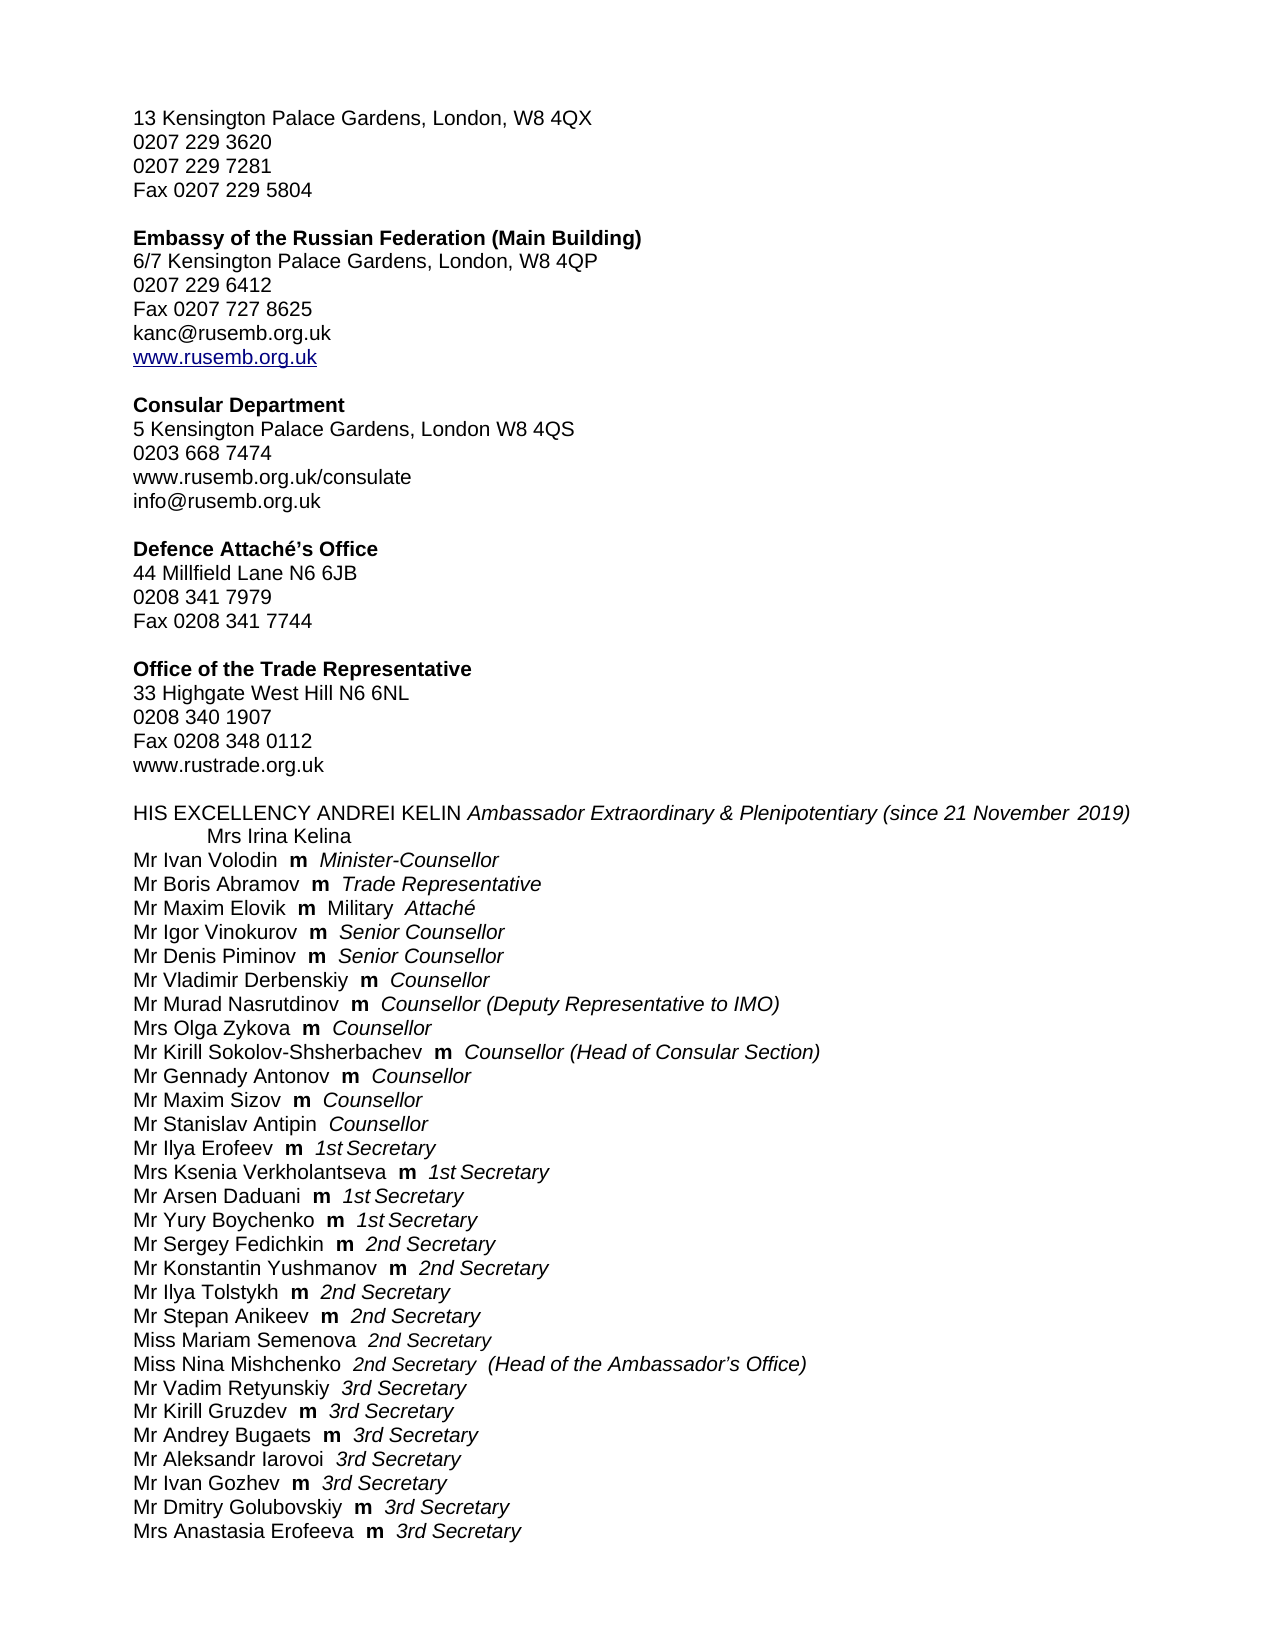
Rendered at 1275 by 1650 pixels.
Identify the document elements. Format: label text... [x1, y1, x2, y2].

text Mr Ilya Tolstykh m 2nd Secretary [133, 1279, 1181, 1303]
text Miss Nina Mishchenko 2nd Secretary (Head of the Ambassador’s Office) [133, 1351, 1181, 1375]
text Mr Aleksandr Iarovoi 3rd Secretary [133, 1447, 1181, 1471]
text Mr Boris Abramov m Trade Representative [133, 872, 1181, 896]
text Mr Dmitry Golubovskiy m 3rd Secretary [133, 1495, 1181, 1519]
text Mr Denis Piminov m Senior Counsellor [133, 944, 1181, 968]
text Mrs Anastasia Erofeeva m 3rd Secretary [133, 1519, 1181, 1543]
text 6/7 Kensington Palace Gardens, London, W8 4QP [133, 249, 1181, 273]
text Mrs Ksenia Verkholantseva m 1st Secretary [133, 1160, 1181, 1184]
text info@rusemb.org.uk [133, 489, 1181, 513]
text kanc@rusemb.org.uk [133, 321, 1181, 345]
text 44 Millfield Lane N6 6JB [133, 561, 1181, 585]
text Mr Sergey Fedichkin m 2nd Secretary [133, 1232, 1181, 1256]
text Fax 0207 229 5804 [133, 177, 1181, 201]
text 0207 229 6412 [133, 273, 1181, 297]
text Mr Gennady Antonov m Counsellor [133, 1064, 1181, 1088]
text Mr Ivan Gozhev m 3rd Secretary [133, 1471, 1181, 1495]
text 0207 229 7281 [133, 153, 1181, 177]
text Mr Vladimir Derbenskiy m Counsellor [133, 968, 1181, 992]
text HIS EXCELLENCY ANDREI KELIN Ambassador Extraordinary & Plenipotentiary (since 21 November 2019) [133, 800, 1181, 824]
text Mr Stepan Anikeev m 2nd Secretary [133, 1303, 1181, 1327]
text Mr Vadim Retyunskiy 3rd Secretary [133, 1375, 1181, 1399]
text www.rusemb.org.uk [133, 345, 1181, 369]
text 0208 340 1907 [133, 704, 1181, 728]
text Fax 0208 348 0112 [133, 728, 1181, 752]
text Mrs Irina Kelina [133, 824, 1181, 848]
text Mr Murad Nasrutdinov m Counsellor (Deputy Representative to IMO) [133, 992, 1181, 1016]
text Mr Kirill Sokolov-Shsherbachev m Counsellor (Head of Consular Section) [133, 1040, 1181, 1064]
text www.rusemb.org.uk/consulate [133, 465, 1181, 489]
text Mr Ilya Erofeev m 1st Secretary [133, 1136, 1181, 1160]
text Embassy of the Russian Federation (Main Building) [133, 225, 1181, 249]
text 0203 668 7474 [133, 441, 1181, 465]
text Mr Stanislav Antipin Counsellor [133, 1112, 1181, 1136]
text Miss Mariam Semenova 2nd Secretary [133, 1327, 1181, 1351]
text www.rustrade.org.uk [133, 752, 1181, 776]
text Defence Attaché’s Office [133, 537, 1181, 561]
text Office of the Trade Representative [133, 657, 1181, 681]
text Fax 0208 341 7744 [133, 609, 1181, 633]
text Mr Ivan Volodin m Minister-Counsellor [133, 848, 1181, 872]
text Mr Kirill Gruzdev m 3rd Secretary [133, 1399, 1181, 1423]
text Mr Arsen Daduani m 1st Secretary [133, 1184, 1181, 1208]
text Mr Maxim Elovik m Military Attaché [133, 896, 1181, 920]
text Consular Department [133, 393, 1181, 417]
text Fax 0207 727 8625 [133, 297, 1181, 321]
text 5 Kensington Palace Gardens, London W8 4QS [133, 417, 1181, 441]
text Mr Andrey Bugaets m 3rd Secretary [133, 1423, 1181, 1447]
text Mr Igor Vinokurov m Senior Counsellor [133, 920, 1181, 944]
text Mrs Olga Zykova m Counsellor [133, 1016, 1181, 1040]
text Mr Maxim Sizov m Counsellor [133, 1088, 1181, 1112]
text 33 Highgate West Hill N6 6NL [133, 681, 1181, 704]
text Mr Konstantin Yushmanov m 2nd Secretary [133, 1256, 1181, 1279]
text 0207 229 3620 [133, 129, 1181, 153]
text 13 Kensington Palace Gardens, London, W8 4QX [133, 106, 1181, 129]
text Mr Yury Boychenko m 1st Secretary [133, 1208, 1181, 1232]
text 0208 341 7979 [133, 585, 1181, 609]
